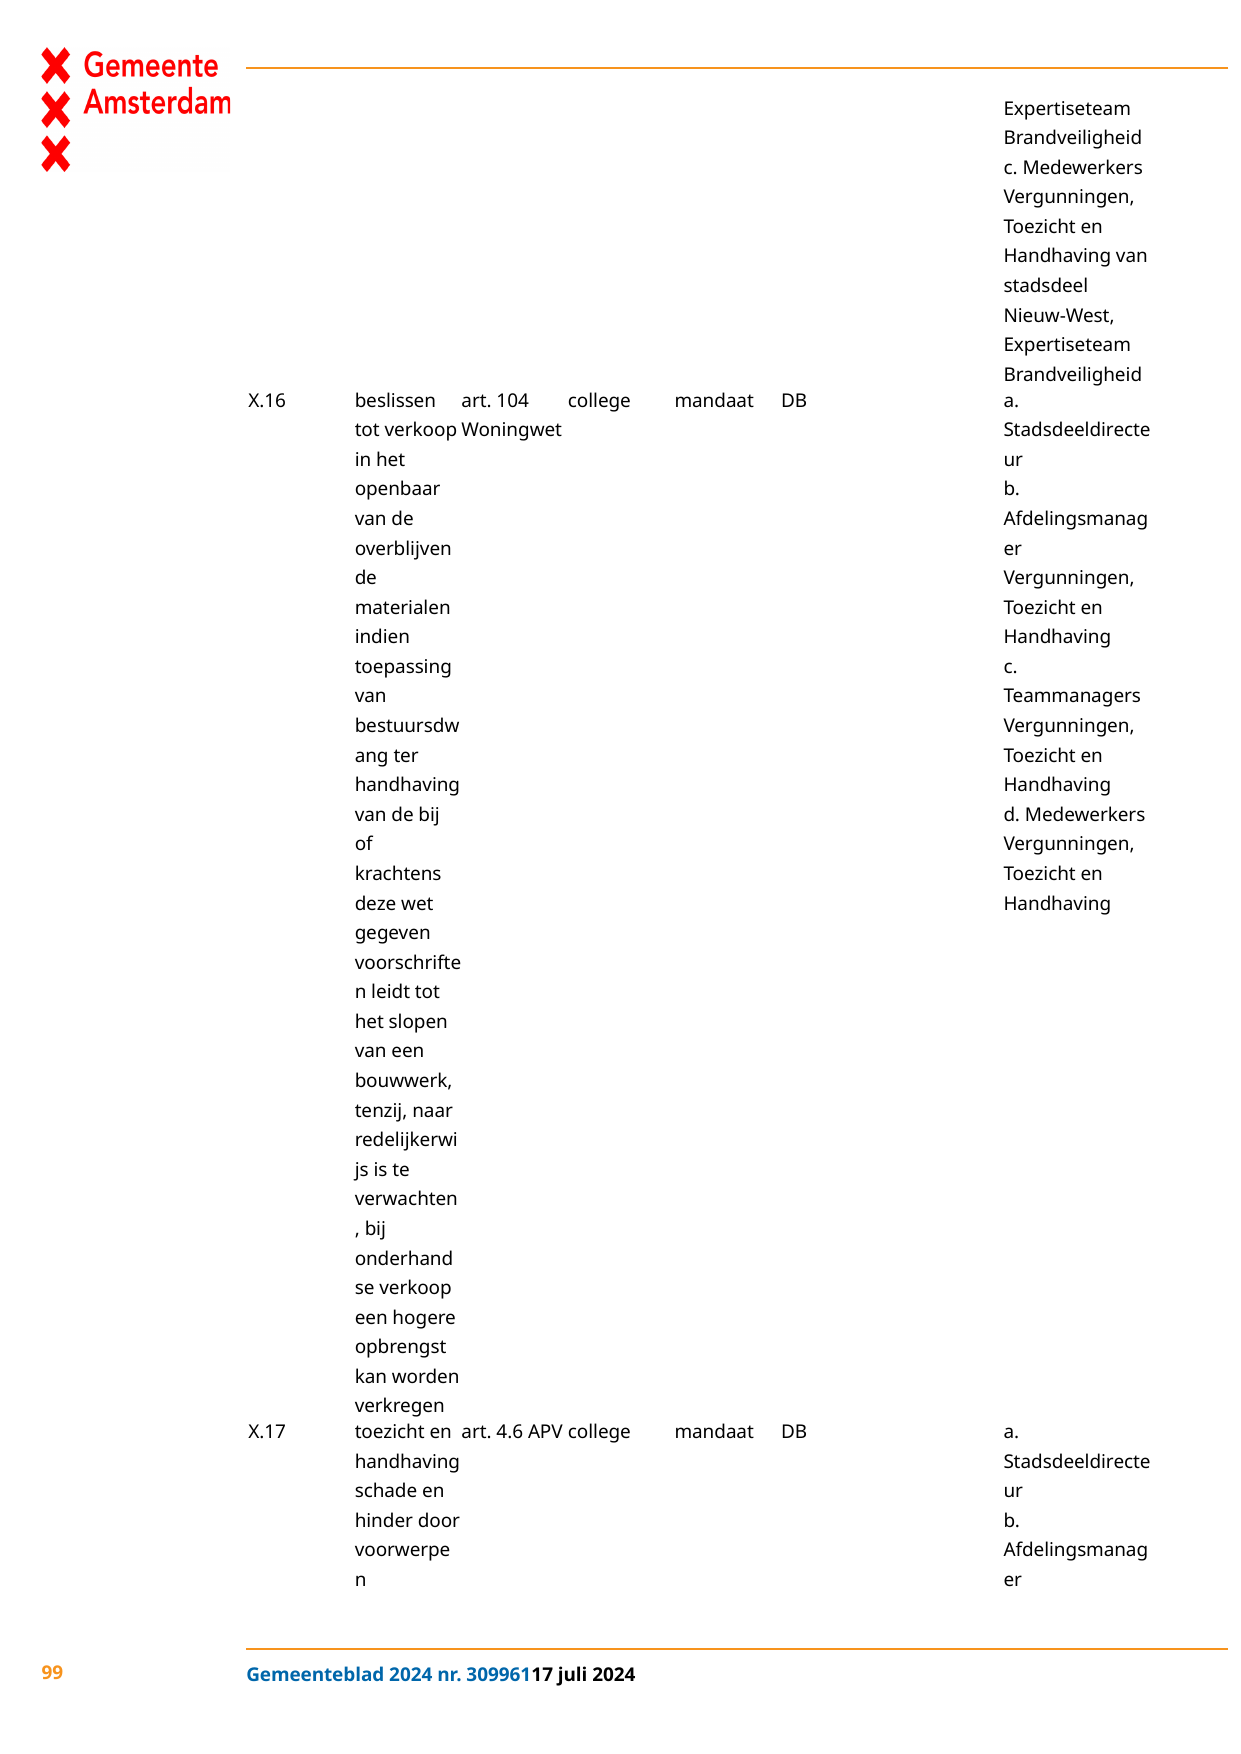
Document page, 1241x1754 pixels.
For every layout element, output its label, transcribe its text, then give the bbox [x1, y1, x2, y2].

table_cell toezicht en handhaving schade en hinder door voorwerpen [355, 1418, 461, 1592]
table_cell [674, 95, 781, 387]
table_cell [568, 95, 674, 387]
table_cell mandaat [674, 1418, 781, 1592]
table_cell college [568, 387, 674, 1418]
table_cell a. Stadsdeeldirecteur b. Afdelingsmanager Vergunningen, Toezicht en Handhaving c. Teammanagers Vergunningen, Toezicht en Handhaving d. Medewerkers Vergunningen, Toezicht en Handhaving [1003, 387, 1152, 1418]
table_cell [888, 95, 1003, 387]
table_cell [781, 95, 887, 387]
table_cell mandaat [674, 387, 781, 1418]
table_cell college [568, 1418, 674, 1592]
picture [41, 47, 231, 172]
table_cell art. 104 Woningwet [461, 387, 568, 1418]
table_cell [888, 1418, 1003, 1592]
table_cell a. Stadsdeeldirecteur b. Afdelingsmanager [1003, 1418, 1152, 1592]
table_cell beslissen tot verkoop in het openbaar van de overblijvende materialen indien toepassing van bestuursdwang ter handhaving van de bij of krachtens deze wet gegeven voorschriften leidt tot het slopen van een bouwwerk, tenzij, naar redelijkerwijs is te verwachten, bij onderhandse verkoop een hogere opbrengst kan worden verkregen [355, 387, 461, 1418]
table_cell DB [781, 387, 887, 1418]
table_cell X.17 [248, 1418, 354, 1592]
table_cell [355, 95, 461, 387]
table_cell X.16 [248, 387, 354, 1418]
table_cell art. 4.6 APV [461, 1418, 568, 1592]
table_cell DB [781, 1418, 887, 1592]
table_cell [888, 387, 1003, 1418]
table_cell [248, 95, 354, 387]
table_cell [461, 95, 568, 387]
table_cell Expertiseteam Brandveiligheid c. Medewerkers Vergunningen, Toezicht en Handhaving van stadsdeel Nieuw-West, Expertiseteam Brandveiligheid [1003, 95, 1152, 387]
